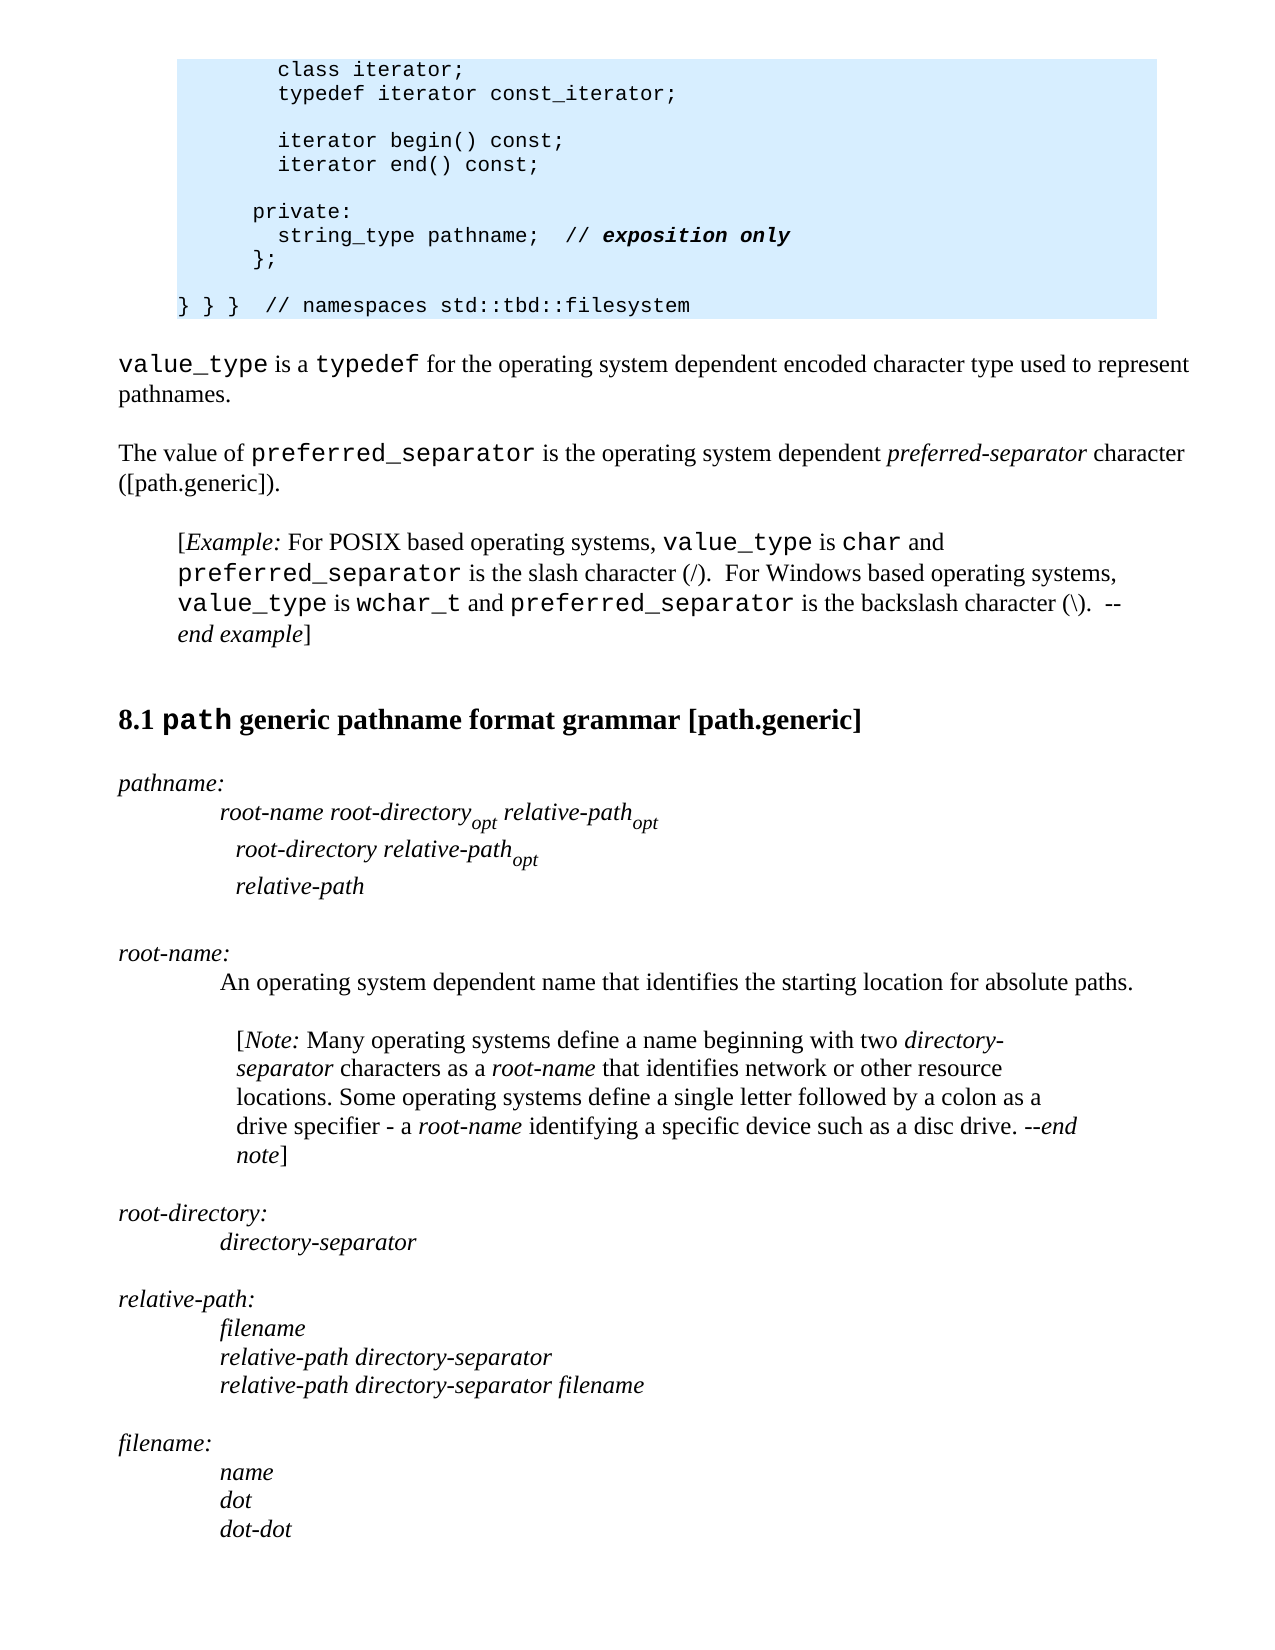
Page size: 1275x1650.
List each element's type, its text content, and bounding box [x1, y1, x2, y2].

text } } } // namespaces std::tbd::filesystem [177, 296, 1157, 319]
text string_type pathname; // exposition only [177, 224, 1157, 248]
text class iterator; [177, 59, 1157, 83]
text }; [177, 248, 1157, 272]
text The value of preferred_separator is the operating system dependent preferred-separator character ([path.generic]). [118, 438, 1216, 497]
text iterator end() const; [177, 154, 1157, 177]
subtitle 8.1 path generic pathname format grammar [path.generic] [118, 702, 1216, 738]
text pathname: root-name root-directoryopt relative-pathopt root-directory relative-pathopt relative-path [118, 768, 1216, 908]
text [Example: For POSIX based operating systems, value_type is char and preferred_separator is the slash character (/). For Windows based operating systems, value_type is wchar_t and preferred_separator is the backslash character (\). --end example] [177, 527, 1157, 648]
text root-name: An operating system dependent name that identifies the starting location for absolute paths. [118, 938, 1216, 995]
text root-directory: directory-separator relative-path: filename relative-path directory-separator relative-path directory-separator filename filename: name dot dot-dot [118, 1198, 1216, 1572]
text iterator begin() const; [177, 130, 1157, 154]
text typedef iterator const_iterator; [177, 83, 1157, 106]
text [Note: Many operating systems define a name beginning with two directory-separator characters as a root-name that identifies network or other resource locations. Some operating systems define a single letter followed by a colon as a drive specifier - a root-name identifying a specific device such as a disc drive. --end note] [236, 1025, 1098, 1168]
text value_type is a typedef for the operating system dependent encoded character type used to represent pathnames. [118, 349, 1216, 408]
text private: [177, 201, 1157, 224]
